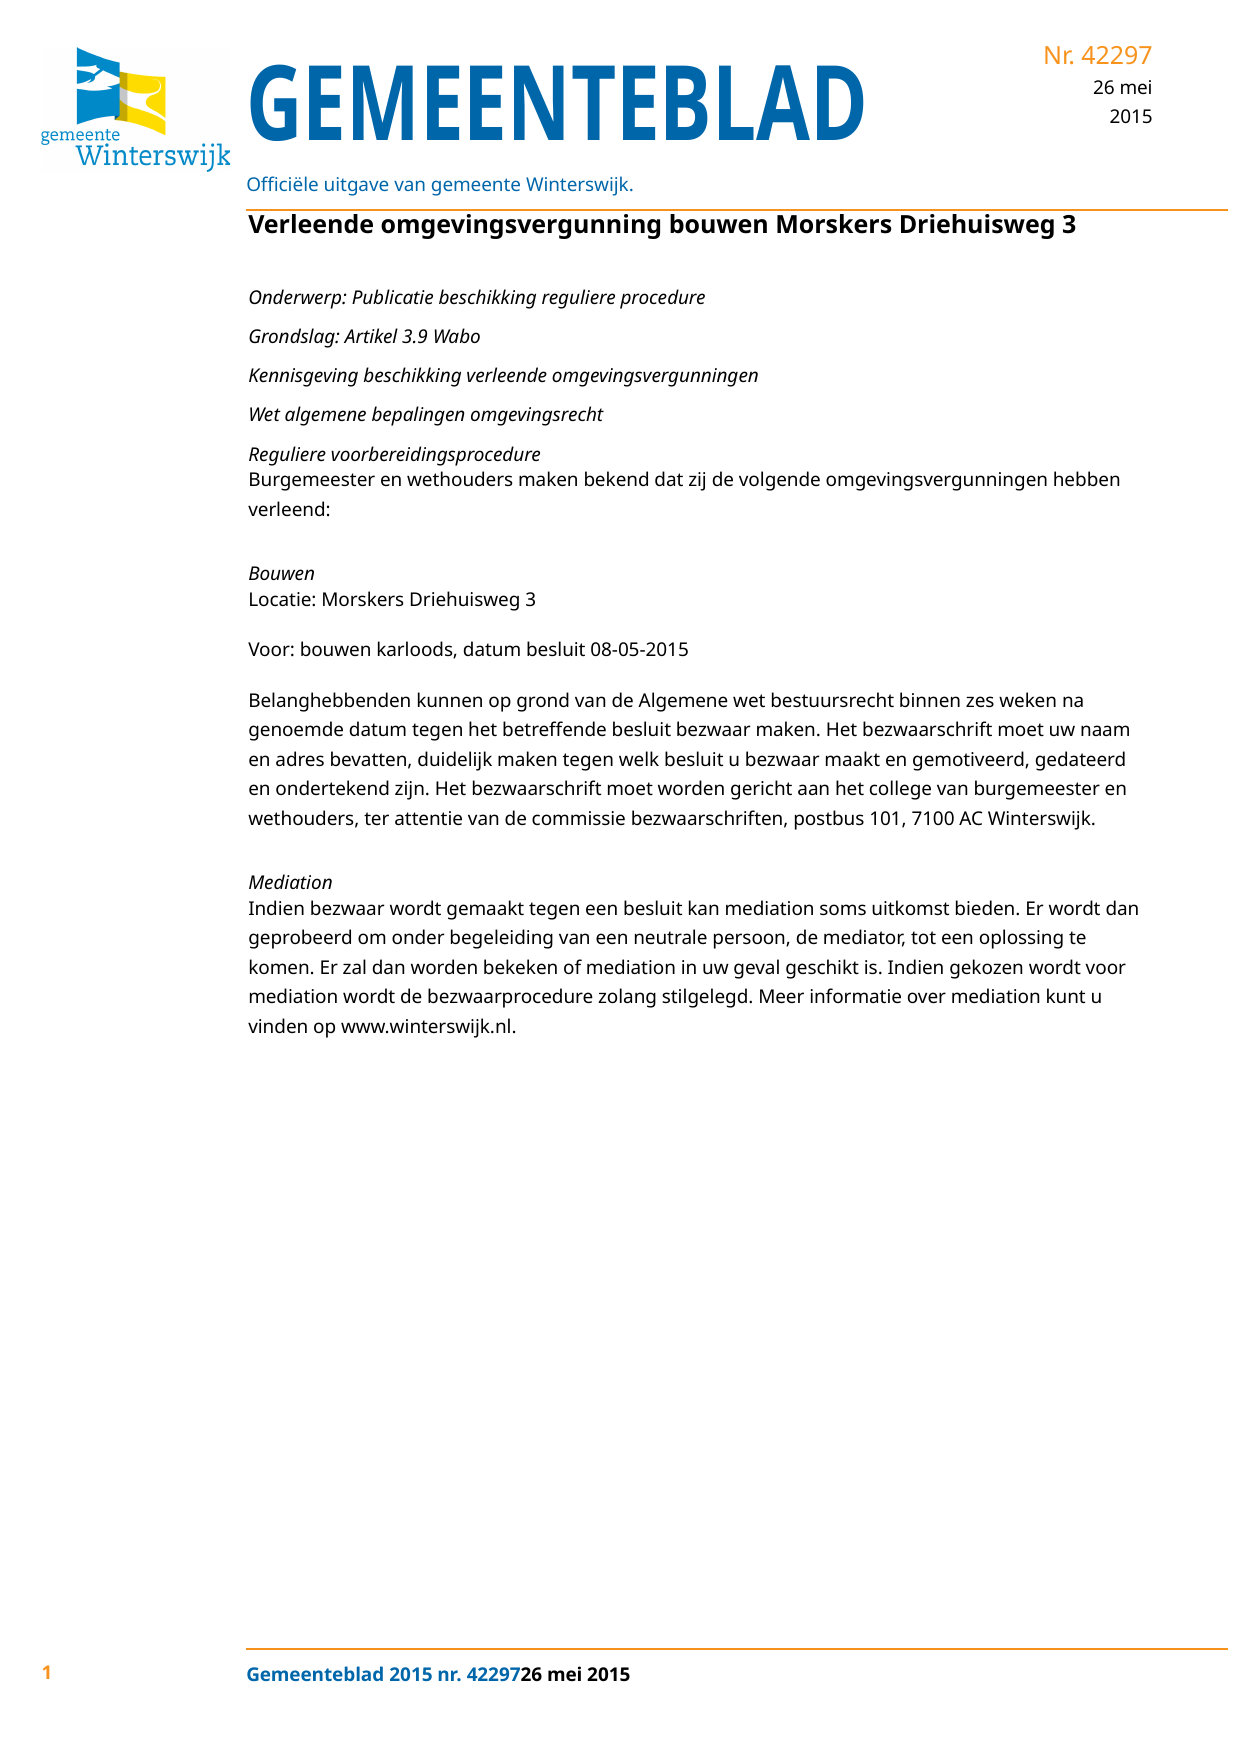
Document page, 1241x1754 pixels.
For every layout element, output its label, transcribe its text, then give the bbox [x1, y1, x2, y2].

text Voor: bouwen karloods, datum besluit 08-05-2015 [248, 636, 1152, 662]
text Kennisgeving beschikking verleende omgevingsvergunningen [248, 362, 1152, 388]
text Reguliere voorbereidingsprocedure [248, 441, 1152, 467]
text Belanghebbenden kunnen op grond van de Algemene wet bestuursrecht binnen zes weken na genoemde datum tegen het betreffende besluit bezwaar maken. Het bezwaarschrift moet uw naam en adres bevatten, duidelijk maken tegen welk besluit u bezwaar maakt en gemotiveerd, gedateerd en ondertekend zijn. Het bezwaarschrift moet worden gericht aan het college van burgemeester en wethouders, ter attentie van de commissie bezwaarschriften, postbus 101, 7100 AC Winterswijk. [248, 687, 1152, 831]
text Burgemeester en wethouders maken bekend dat zij de volgende omgevingsvergunningen hebben verleend: [248, 467, 1152, 522]
text Bouwen [248, 560, 1152, 586]
text Indien bezwaar wordt gemaakt tegen een besluit kan mediation soms uitkomst bieden. Er wordt dan geprobeerd om onder begeleiding van een neutrale persoon, de mediator, tot een oplossing te komen. Er zal dan worden bekeken of mediation in uw geval geschikt is. Indien gekozen wordt voor mediation wordt de bezwaarprocedure zolang stilgelegd. Meer informatie over mediation kunt u vinden op www.winterswijk.nl. [248, 895, 1152, 1039]
picture [41, 47, 231, 172]
text Wet algemene bepalingen omgevingsrecht [248, 402, 1152, 427]
picture [225, 153, 231, 162]
text Mediation [248, 869, 1152, 895]
text Grondslag: Artikel 3.9 Wabo [248, 323, 1152, 349]
text Locatie: Morskers Driehuisweg 3 [248, 586, 1152, 612]
text Onderwerp: Publicatie beschikking reguliere procedure [248, 284, 1152, 309]
text Verleende omgevingsvergunning bouwen Morskers Driehuisweg 3 [248, 211, 1152, 241]
